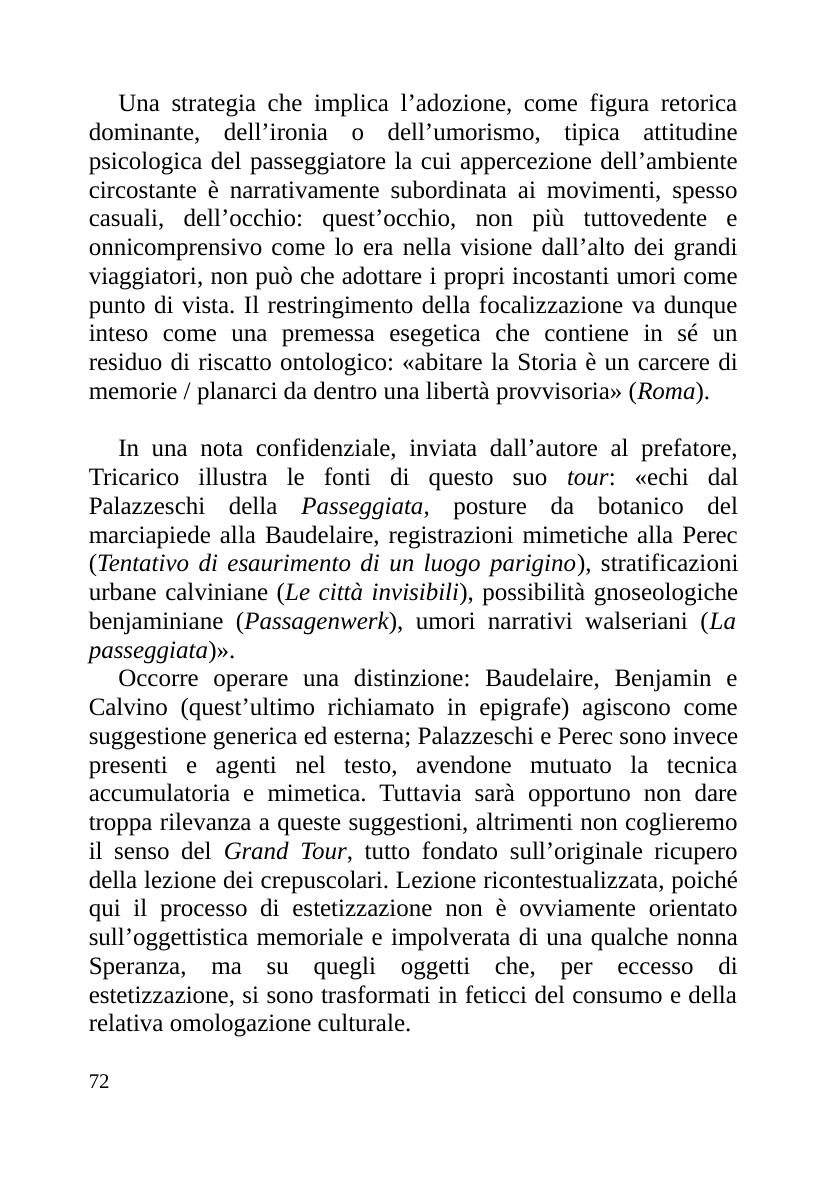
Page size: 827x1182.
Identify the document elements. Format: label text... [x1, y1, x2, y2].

text Una strategia che implica l’adozione, come figura retorica dominante, dell’ironia o dell’umorismo, tipica attitudine psicologica del passeggiatore la cui appercezione dell’ambiente circostante è narrativamente subordinata ai movimenti, spesso casuali, dell’occhio: quest’occhio, non più tuttovedente e onnicomprensivo come lo era nella visione dall’alto dei grandi viaggiatori, non può che adottare i propri incostanti umori come punto di vista. Il restringimento della focalizzazione va dunque inteso come una premessa esegetica che contiene in sé un residuo di riscatto ontologico: «abitare la Storia è un carcere di memorie / planarci da dentro una libertà provvisoria» (Roma). [88, 88, 738, 405]
text Occorre operare una distinzione: Baudelaire, Benjamin e Calvino (quest’ultimo richiamato in epigrafe) agiscono come suggestione generica ed esterna; Palazzeschi e Perec sono invece presenti e agenti nel testo, avendone mutuato la tecnica accumulatoria e mimetica. Tuttavia sarà opportuno non dare troppa rilevanza a queste suggestioni, altrimenti non coglieremo il senso del Grand Tour, tutto fondato sull’originale ricupero della lezione dei crepuscolari. Lezione ricontestualizzata, poiché qui il processo di estetizzazione non è ovviamente orientato sull’oggettistica memoriale e impolverata di una qualche nonna Speranza, ma su quegli oggetti che, per eccesso di estetizzazione, si sono trasformati in feticci del consumo e della relativa omologazione culturale. [88, 663, 738, 1037]
text In una nota confidenziale, inviata dall’autore al prefatore, Tricarico illustra le fonti di questo suo tour: «echi dal Palazzeschi della Passeggiata, posture da botanico del marciapiede alla Baudelaire, registrazioni mimetiche alla Perec (Tentativo di esaurimento di un luogo parigino), stratificazioni urbane calviniane (Le città invisibili), possibilità gnoseologiche benjaminiane (Passagenwerk), umori narrativi walseriani (La passeggiata)». [88, 433, 738, 663]
